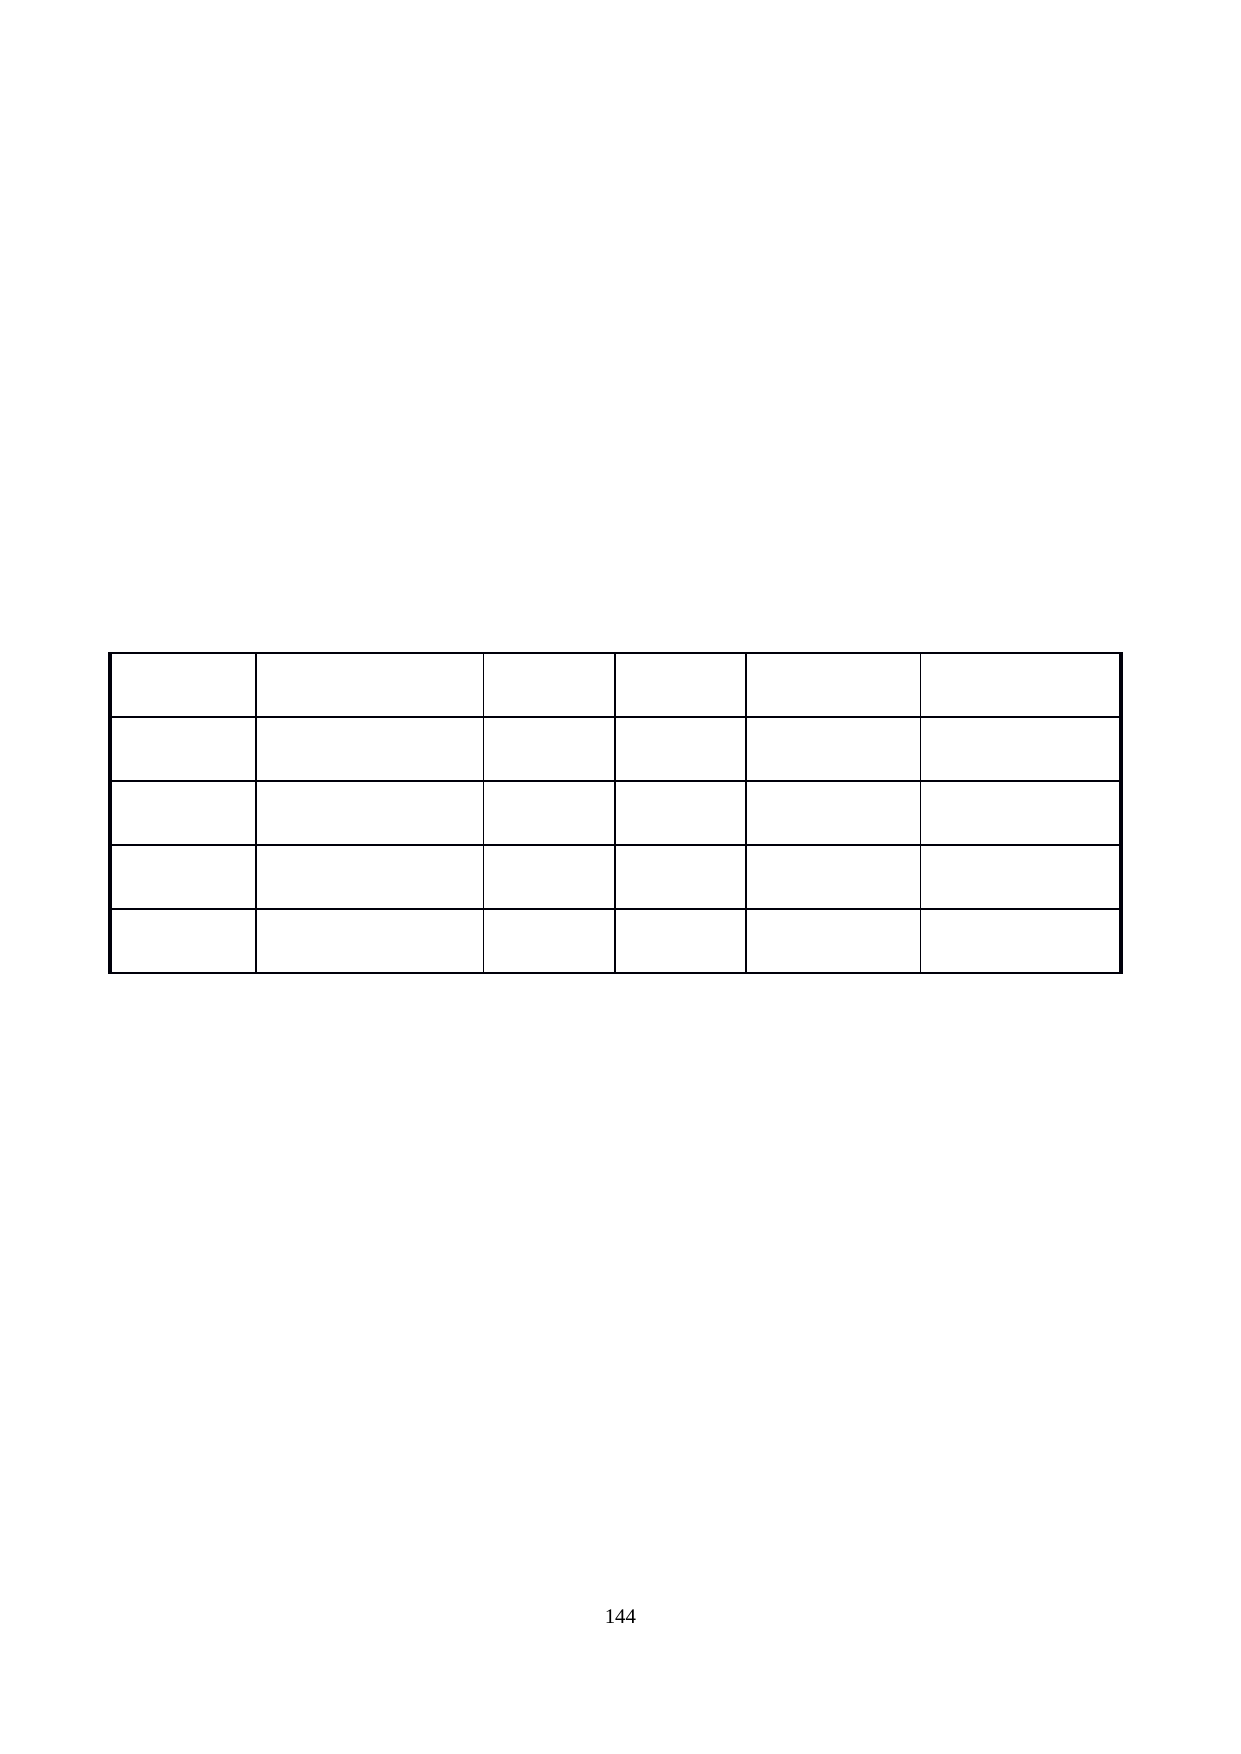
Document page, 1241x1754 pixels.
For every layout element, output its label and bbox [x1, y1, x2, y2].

table_cell [747, 782, 920, 844]
table_cell [747, 910, 920, 972]
table_cell [257, 782, 483, 844]
table_cell [747, 654, 920, 716]
table_cell [484, 910, 614, 972]
table_cell [921, 846, 1119, 908]
table_cell [747, 846, 920, 908]
table_cell [112, 782, 255, 844]
table_cell [257, 718, 483, 780]
table_cell [484, 782, 614, 844]
table_cell [112, 654, 255, 716]
table_cell [257, 654, 483, 716]
table_cell [257, 846, 483, 908]
table_cell [921, 654, 1119, 716]
table_cell [616, 846, 745, 908]
table_cell [921, 782, 1119, 844]
table_cell [112, 718, 255, 780]
table_cell [921, 910, 1119, 972]
table_cell [484, 846, 614, 908]
table_cell [616, 718, 745, 780]
table_cell [112, 846, 255, 908]
table_cell [616, 910, 745, 972]
table_cell [257, 910, 483, 972]
table_cell [616, 782, 745, 844]
table_cell [484, 654, 614, 716]
table_cell [616, 654, 745, 716]
table_cell [921, 718, 1119, 780]
table_cell [747, 718, 920, 780]
table_cell [484, 718, 614, 780]
table_cell [112, 910, 255, 972]
